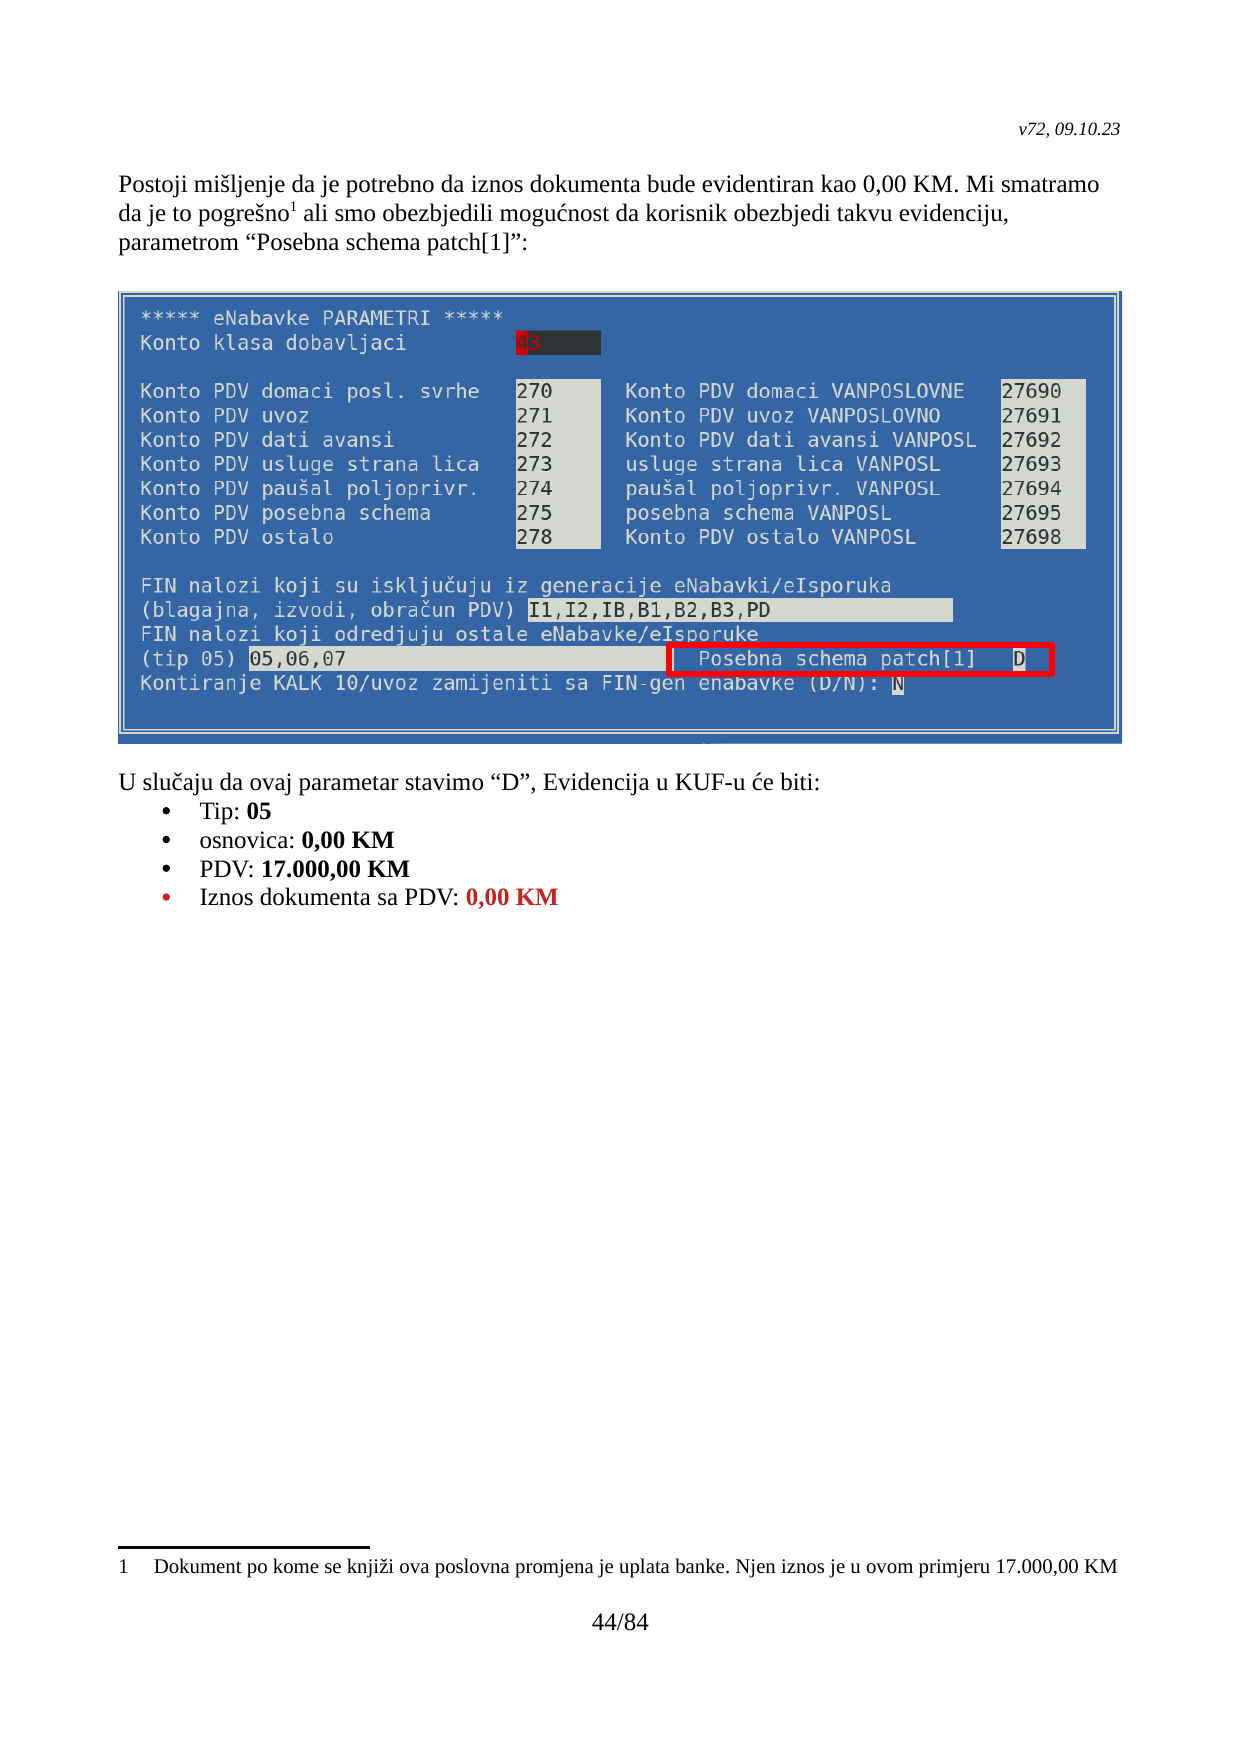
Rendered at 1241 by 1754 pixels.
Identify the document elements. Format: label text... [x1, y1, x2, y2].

list osnovica: 0,00 KM [162, 825, 1122, 854]
list PDV: 17.000,00 KM [162, 854, 1122, 882]
text Dokument po kome se knjiži ova poslovna promjena je uplata banke. Njen iznos je u ovom primjeru 17.000,00 KM [118, 1553, 1122, 1578]
list Iznos dokumenta sa PDV: 0,00 KM [162, 882, 1122, 911]
text U slučaju da ovaj parametar stavimo “D”, Evidencija u KUF-u će biti: [118, 767, 1122, 796]
list Tip: 05 [162, 796, 1122, 825]
text Postoji mišljenje da je potrebno da iznos dokumenta bude evidentiran kao 0,00 KM. Mi smatramo da je to pogrešno ali smo obezbjedili mogućnost da korisnik obezbjedi takvu evidenciju, parametrom “Posebna schema patch[1]”: [118, 169, 1122, 255]
picture [118, 291, 1123, 744]
